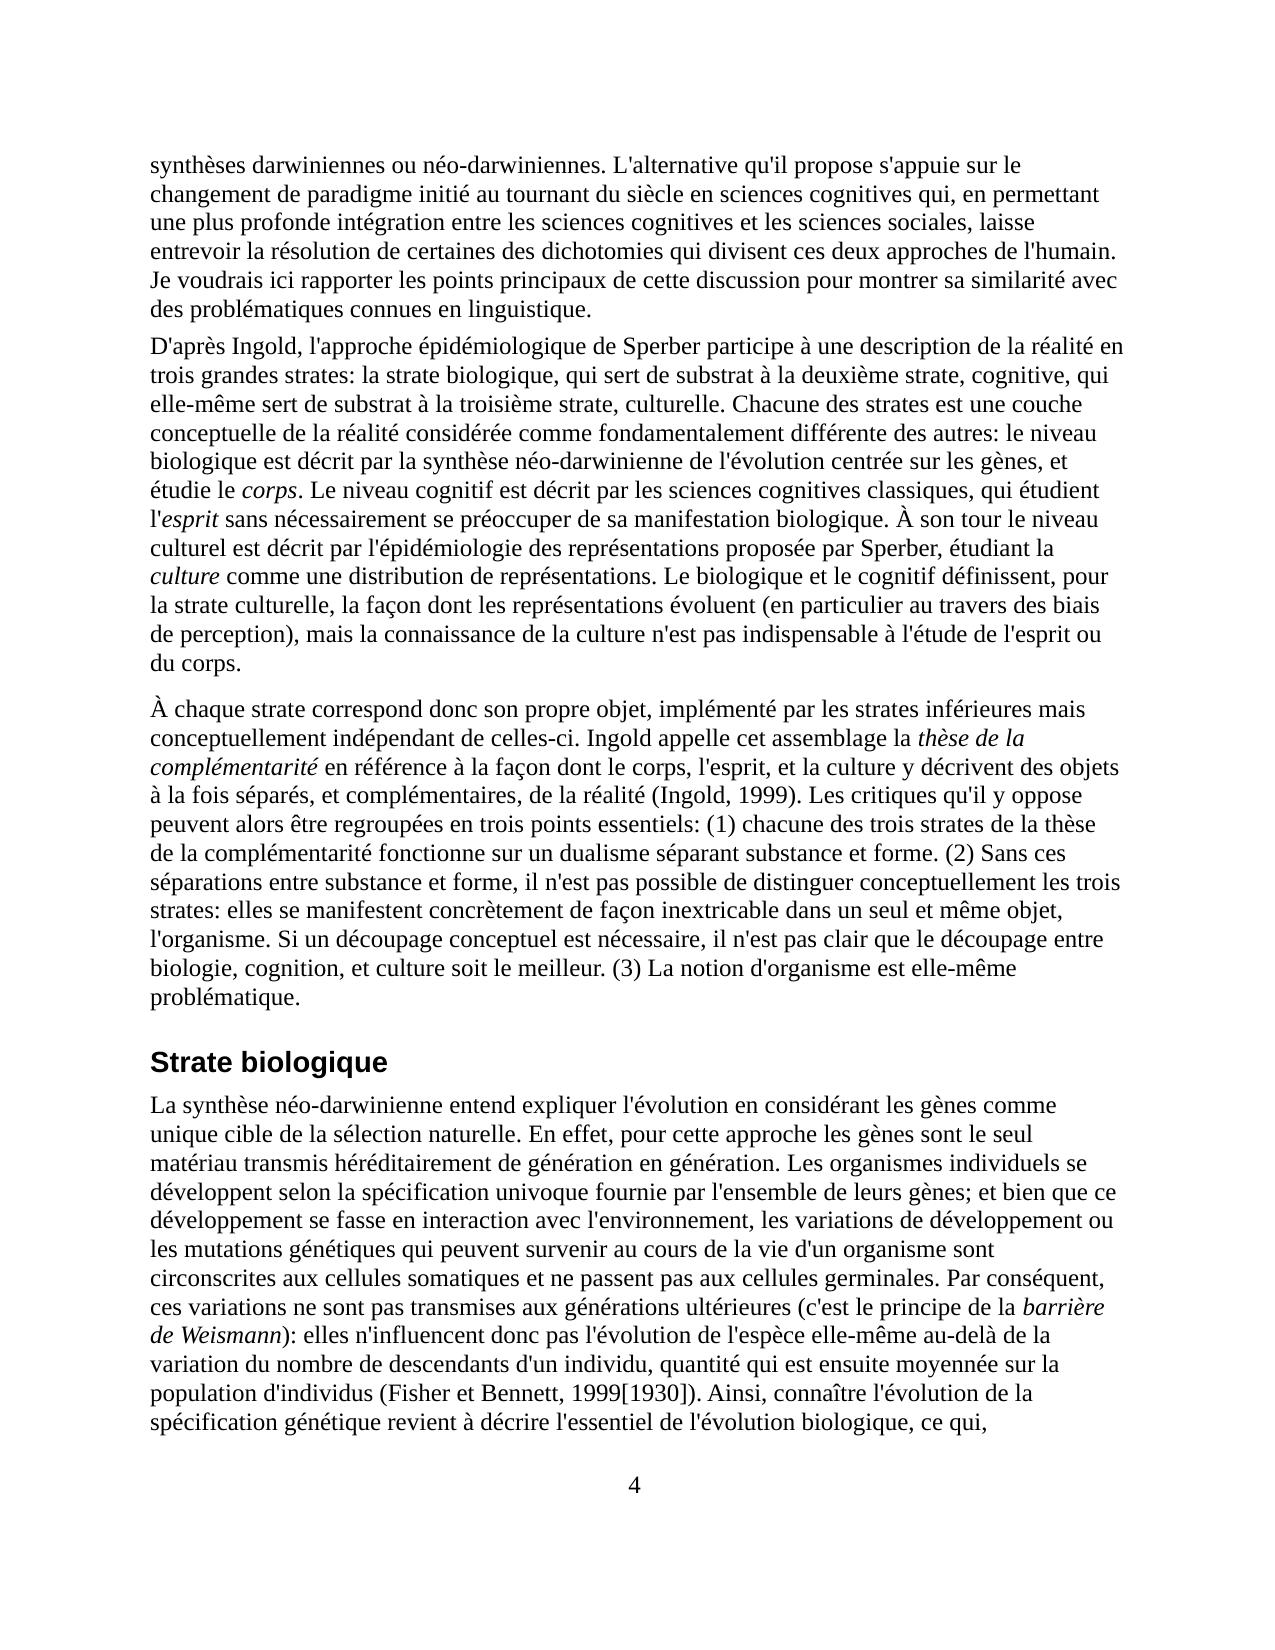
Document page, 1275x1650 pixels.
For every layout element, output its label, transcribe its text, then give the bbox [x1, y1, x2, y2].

text À chaque strate correspond donc son propre objet, implémenté par les strates inférieures mais conceptuellement indépendant de celles-ci. Ingold appelle cet assemblage la thèse de la complémentarité en référence à la façon dont le corps, l'esprit, et la culture y décrivent des objets à la fois séparés, et complémentaires, de la réalité (Ingold, 1999). Les critiques qu'il y oppose peuvent alors être regroupées en trois points essentiels: (1) chacune des trois strates de la thèse de la complémentarité fonctionne sur un dualisme séparant substance et forme. (2) Sans ces séparations entre substance et forme, il n'est pas possible de distinguer conceptuellement les trois strates: elles se manifestent concrètement de façon inextricable dans un seul et même objet, l'organisme. Si un découpage conceptuel est nécessaire, il n'est pas clair que le découpage entre biologie, cognition, et culture soit le meilleur. (3) La notion d'organisme est elle-même problématique. [150, 694, 1125, 1011]
text D'après Ingold, l'approche épidémiologique de Sperber participe à une description de la réalité en trois grandes strates: la strate biologique, qui sert de substrat à la deuxième strate, cognitive, qui elle-même sert de substrat à la troisième strate, culturelle. Chacune des strates est une couche conceptuelle de la réalité considérée comme fondamentalement différente des autres: le niveau biologique est décrit par la synthèse néo-darwinienne de l'évolution centrée sur les gènes, et étudie le corps. Le niveau cognitif est décrit par les sciences cognitives classiques, qui étudient l'esprit sans nécessairement se préoccuper de sa manifestation biologique. À son tour le niveau culturel est décrit par l'épidémiologie des représentations proposée par Sperber, étudiant la culture comme une distribution de représentations. Le biologique et le cognitif définissent, pour la strate culturelle, la façon dont les représentations évoluent (en particulier au travers des biais de perception), mais la connaissance de la culture n'est pas indispensable à l'étude de l'esprit ou du corps. [150, 331, 1125, 676]
subtitle Strate biologique [150, 1044, 1125, 1078]
text synthèses darwiniennes ou néo-darwiniennes. L'alternative qu'il propose s'appuie sur le changement de paradigme initié au tournant du siècle en sciences cognitives qui, en permettant une plus profonde intégration entre les sciences cognitives et les sciences sociales, laisse entrevoir la résolution de certaines des dichotomies qui divisent ces deux approches de l'humain. Je voudrais ici rapporter les points principaux de cette discussion pour montrer sa similarité avec des problématiques connues en linguistique. [150, 150, 1125, 322]
text La synthèse néo-darwinienne entend expliquer l'évolution en considérant les gènes comme unique cible de la sélection naturelle. En effet, pour cette approche les gènes sont le seul matériau transmis héréditairement de génération en génération. Les organismes individuels se développent selon la spécification univoque fournie par l'ensemble de leurs gènes; et bien que ce développement se fasse en interaction avec l'environnement, les variations de développement ou les mutations génétiques qui peuvent survenir au cours de la vie d'un organisme sont circonscrites aux cellules somatiques et ne passent pas aux cellules germinales. Par conséquent, ces variations ne sont pas transmises aux générations ultérieures (c'est le principe de la barrière de Weismann): elles n'influencent donc pas l'évolution de l'espèce elle-même au-delà de la variation du nombre de descendants d'un individu, quantité qui est ensuite moyennée sur la population d'individus (Fisher et Bennett, 1999[1930]). Ainsi, connaître l'évolution de la spécification génétique revient à décrire l'essentiel de l'évolution biologique, ce qui, [150, 1091, 1125, 1436]
